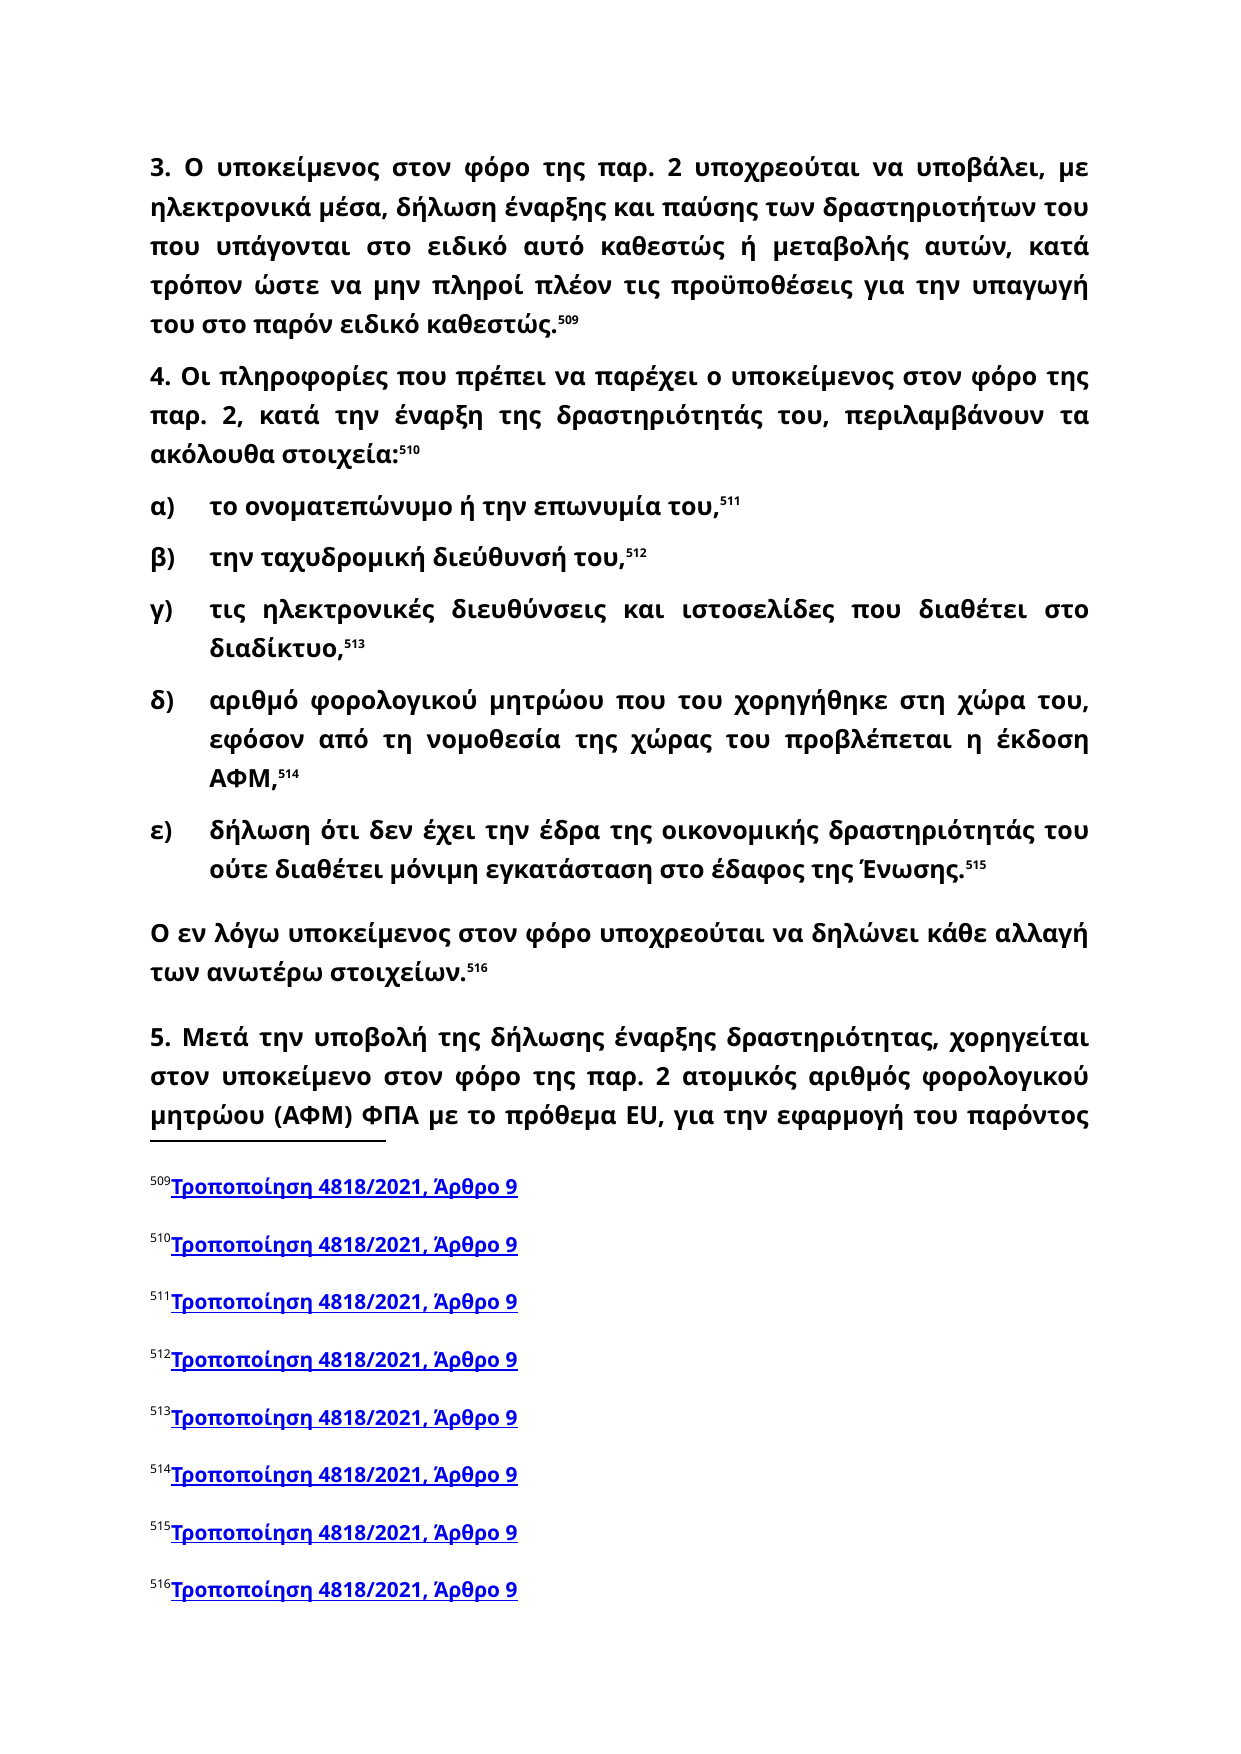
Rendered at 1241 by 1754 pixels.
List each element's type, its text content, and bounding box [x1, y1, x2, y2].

text Τροποποίηση 4818/2021, Άρθρο 9 [150, 1518, 1090, 1546]
text Τροποποίηση 4818/2021, Άρθρο 9 [150, 1345, 1090, 1373]
text 4. Οι πληροφορίες που πρέπει να παρέχει ο υποκείμενος στον φόρο της παρ. 2, κατά την έναρξη της δραστηριότητάς του, περιλαμβάνουν τα ακόλουθα στοιχεία: [150, 358, 1090, 471]
list α) το ονοματεπώνυμο ή την επωνυμία του, [150, 488, 1090, 522]
text Τροποποίηση 4818/2021, Άρθρο 9 [150, 1460, 1090, 1489]
list γ) τις ηλεκτρονικές διευθύνσεις και ιστοσελίδες που διαθέτει στο διαδίκτυο, [150, 592, 1090, 665]
text 5. Μετά την υποβολή της δήλωσης έναρξης δραστηριότητας, χορηγείται στον υποκείμενο στον φόρο της παρ. 2 ατομικός αριθμός φορολογικού μητρώου (ΑΦΜ) ΦΠΑ με το πρόθεμα EU, για την εφαρμογή του παρόντος [150, 1019, 1090, 1132]
text Τροποποίηση 4818/2021, Άρθρο 9 [150, 1230, 1090, 1258]
text 3. Ο υποκείμενος στον φόρο της παρ. 2 υποχρεούται να υποβάλει, με ηλεκτρονικά μέσα, δήλωση έναρξης και παύσης των δραστηριοτήτων του που υπάγονται στο ειδικό αυτό καθεστώς ή μεταβολής αυτών, κατά τρόπον ώστε να μην πληροί πλέον τις προϋποθέσεις για την υπαγωγή του στο παρόν ειδικό καθεστώς. [150, 150, 1090, 341]
list β) την ταχυδρομική διεύθυνσή του, [150, 540, 1090, 574]
text Τροποποίηση 4818/2021, Άρθρο 9 [150, 1403, 1090, 1431]
text Τροποποίηση 4818/2021, Άρθρο 9 [150, 1287, 1090, 1316]
text Ο εν λόγω υποκείμενος στον φόρο υποχρεούται να δηλώνει κάθε αλλαγή των ανωτέρω στοιχείων. [150, 916, 1090, 989]
list ε) δήλωση ότι δεν έχει την έδρα της οικονομικής δραστηριότητάς του ούτε διαθέτει μόνιμη εγκατάσταση στο έδαφος της Ένωσης. [150, 812, 1090, 886]
text Τροποποίηση 4818/2021, Άρθρο 9 [150, 1576, 1090, 1604]
text Τροποποίηση 4818/2021, Άρθρο 9 [150, 1172, 1090, 1201]
list δ) αριθμό φορολογικού μητρώου που του χορηγήθηκε στη χώρα του, εφόσον από τη νομοθεσία της χώρας του προβλέπεται η έκδοση ΑΦΜ, [150, 682, 1090, 795]
